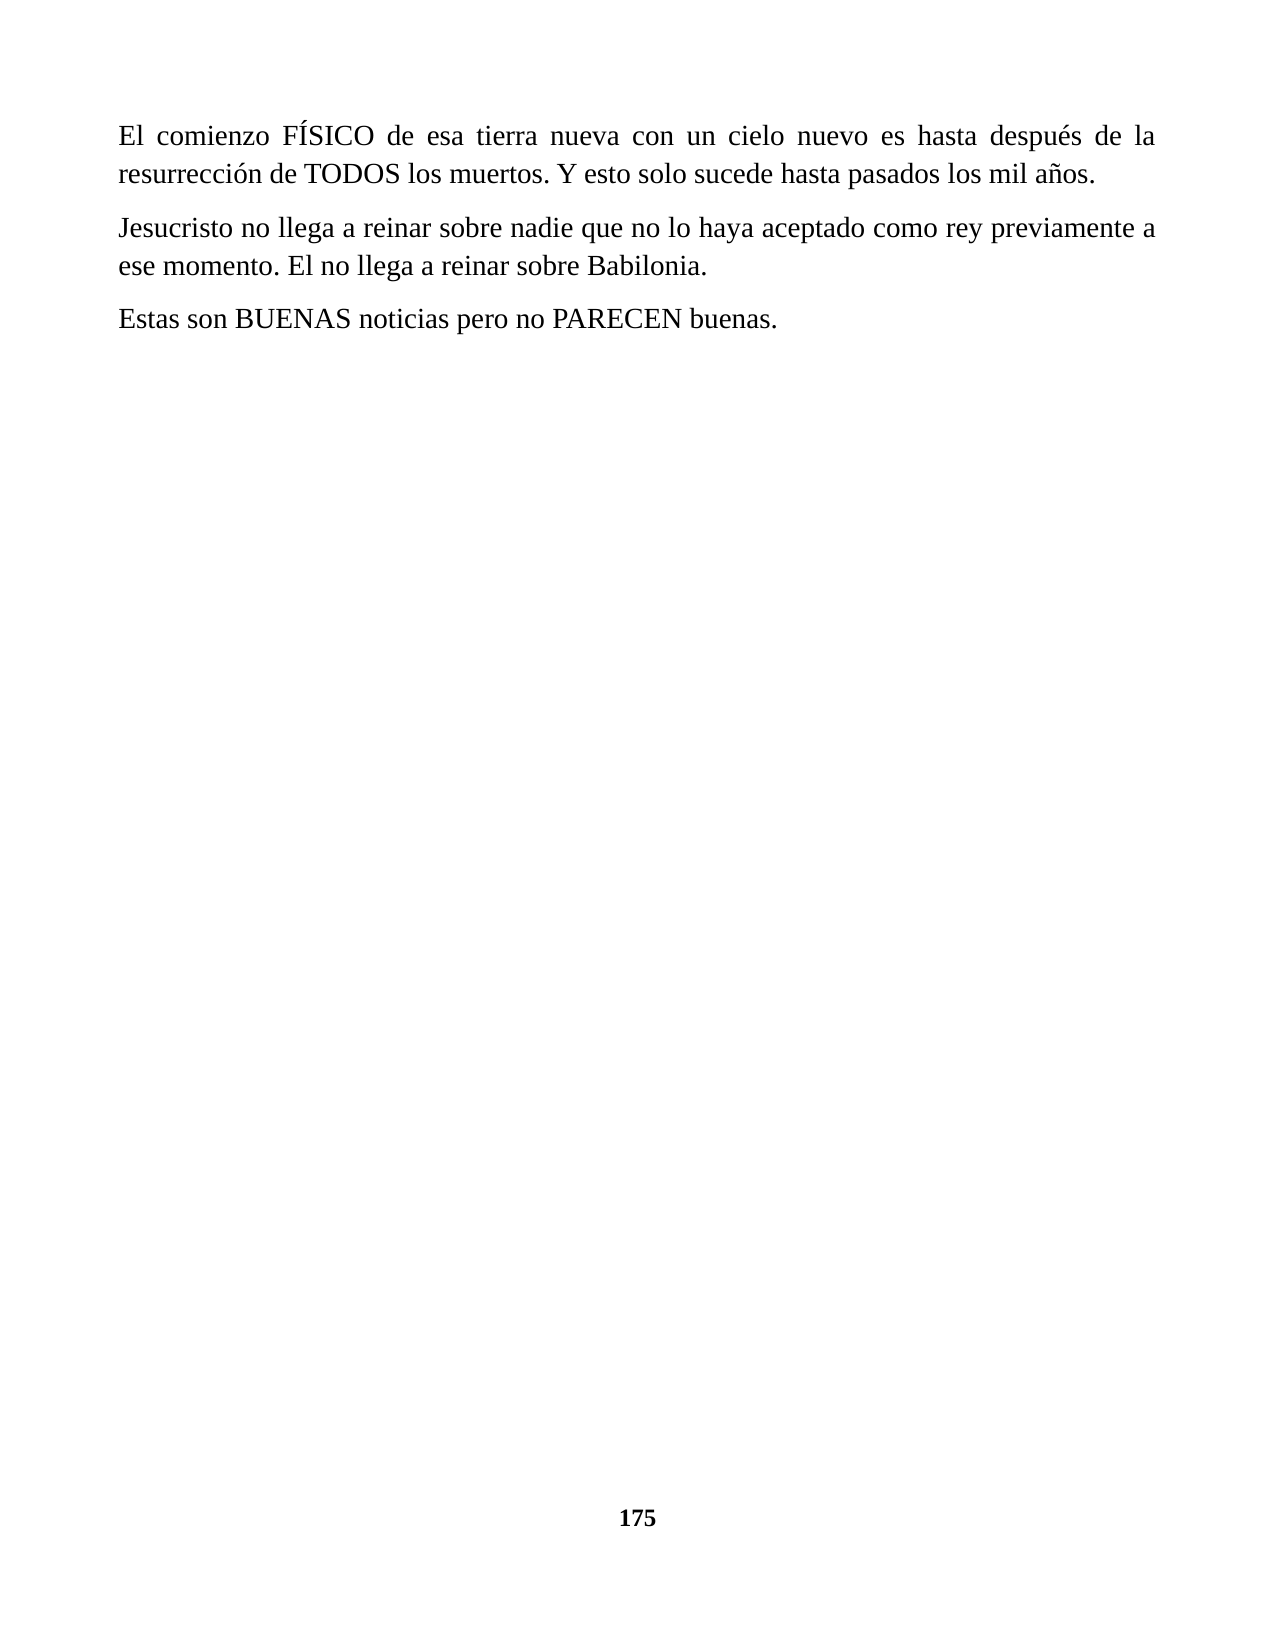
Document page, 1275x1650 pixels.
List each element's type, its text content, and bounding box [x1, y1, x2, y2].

text Jesucristo no llega a reinar sobre nadie que no lo haya aceptado como rey previamente a ese momento. El no llega a reinar sobre Babilonia. [118, 210, 1157, 282]
text El comienzo FÍSICO de esa tierra nueva con un cielo nuevo es hasta después de la resurrección de TODOS los muertos. Y esto solo sucede hasta pasados los mil años. [118, 118, 1157, 190]
text Estas son BUENAS noticias pero no PARECEN buenas. [118, 301, 1157, 335]
